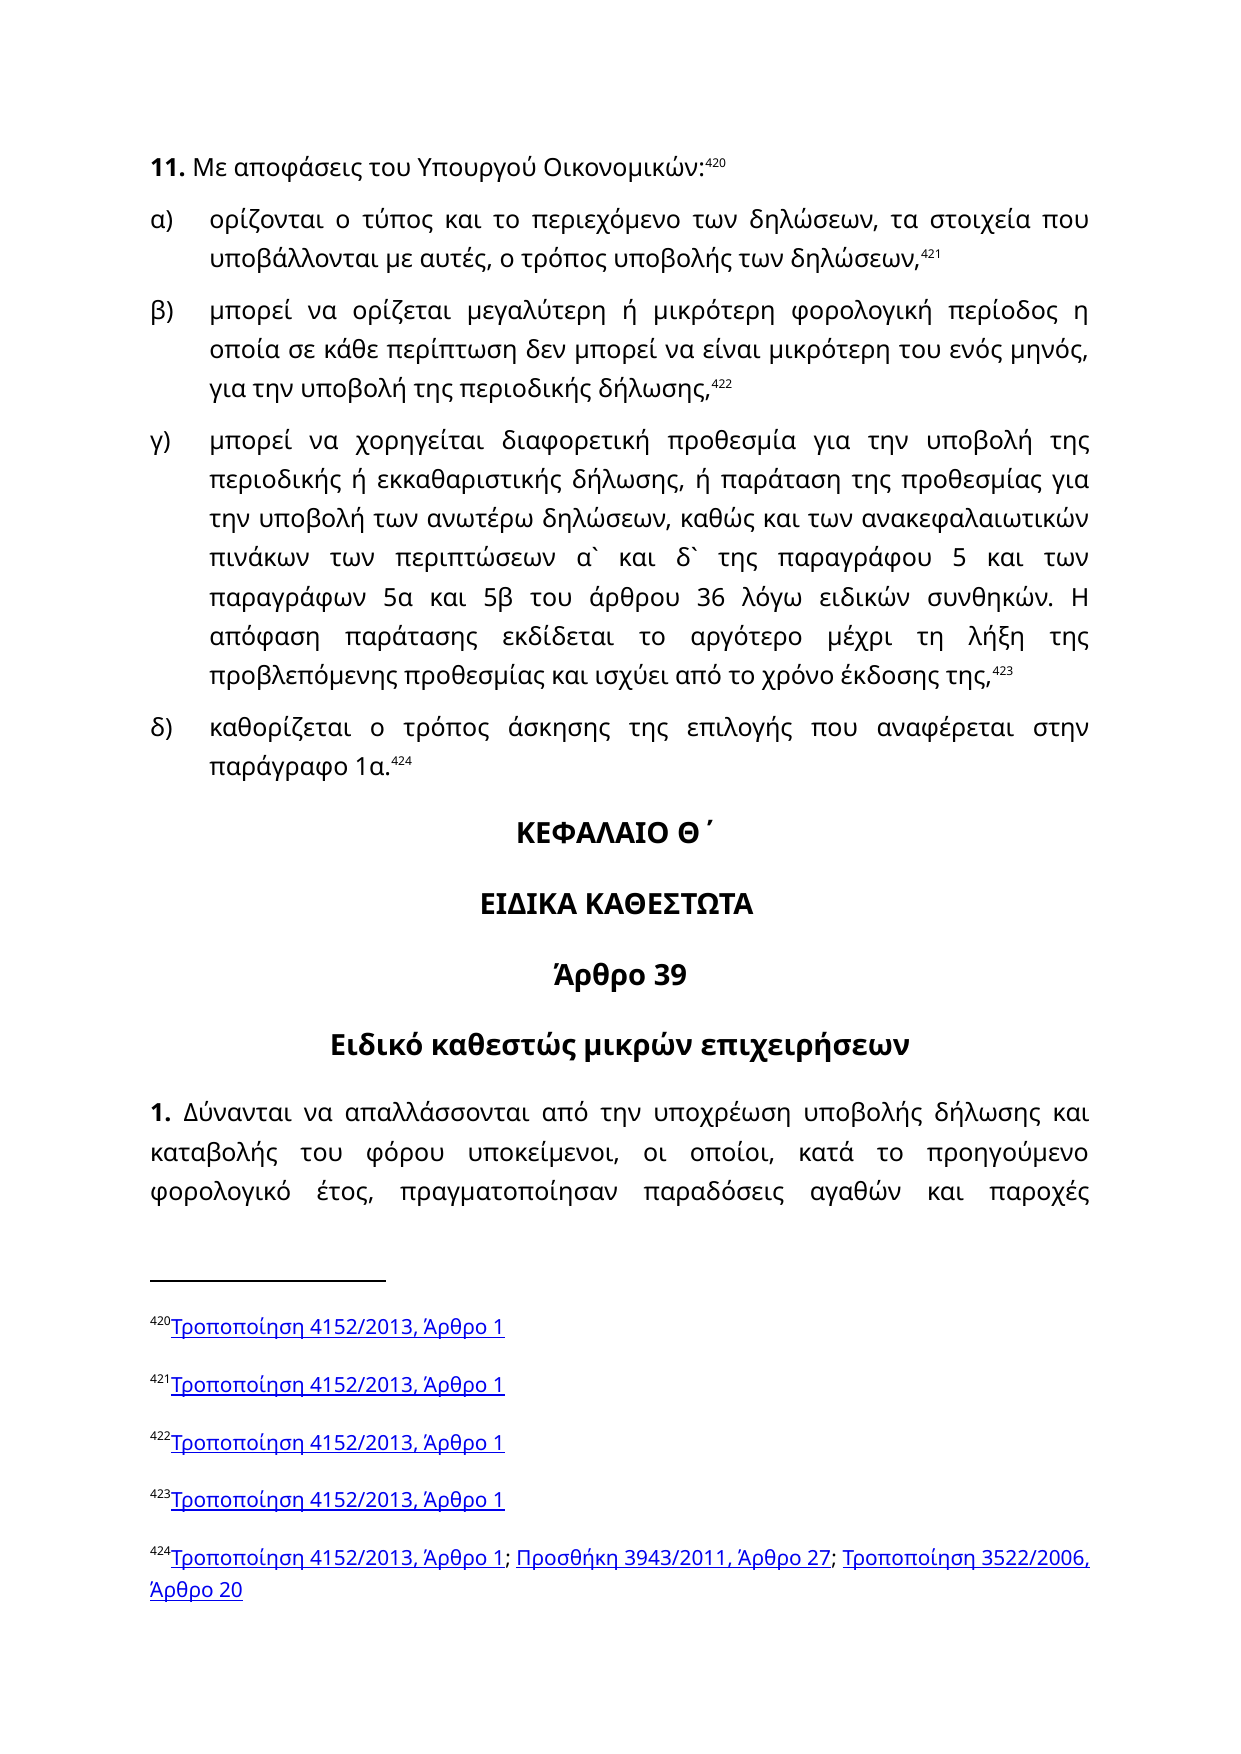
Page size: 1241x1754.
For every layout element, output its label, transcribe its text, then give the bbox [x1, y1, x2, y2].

list γ) μπορεί να χορηγείται διαφορετική προθεσμία για την υποβολή της περιοδικής ή εκκαθαριστικής δήλωσης, ή παράταση της προθεσμίας για την υποβολή των ανωτέρω δηλώσεων, καθώς και των ανακεφαλαιωτικών πινάκων των περιπτώσεων α` και δ` της παραγράφου 5 και των παραγράφων 5α και 5β του άρθρου 36 λόγω ειδικών συνθηκών. Η απόφαση παράτασης εκδίδεται το αργότερο μέχρι τη λήξη της προβλεπόμενης προθεσμίας και ισχύει από το χρόνο έκδοσης της, [150, 422, 1090, 692]
list β) μπορεί να ορίζεται μεγαλύτερη ή μικρότερη φορολογική περίοδος η οποία σε κάθε περίπτωση δεν μπορεί να είναι μικρότερη του ενός μηνός, για την υποβολή της περιοδικής δήλωσης, [150, 292, 1090, 405]
list α) ορίζονται ο τύπος και το περιεχόμενο των δηλώσεων, τα στοιχεία που υποβάλλονται με αυτές, ο τρόπος υποβολής των δηλώσεων, [150, 202, 1090, 275]
text Τροποποίηση 4152/2013, Άρθρο 1; Προσθήκη 3943/2011, Άρθρο 27; Τροποποίηση 3522/2006, Άρθρο 20 [150, 1543, 1090, 1604]
text Τροποποίηση 4152/2013, Άρθρο 1 [150, 1485, 1090, 1514]
subtitle Άρθρο 39 [150, 954, 1090, 993]
text 1. Δύνανται να απαλλάσσονται από την υποχρέωση υποβολής δήλωσης και καταβολής του φόρου υποκείμενοι, οι οποίοι, κατά το προηγούμενο φορολογικό έτος, πραγματοποίησαν παραδόσεις αγαθών και παροχές [150, 1095, 1090, 1207]
list δ) καθορίζεται ο τρόπος άσκησης της επιλογής που αναφέρεται στην παράγραφο 1α. [150, 709, 1090, 782]
subtitle ΕΙΔΙΚΑ ΚΑΘΕΣΤΩΤΑ [150, 883, 1090, 923]
text Τροποποίηση 4152/2013, Άρθρο 1 [150, 1312, 1090, 1341]
subtitle Ειδικό καθεστώς μικρών επιχειρήσεων [150, 1024, 1090, 1064]
text Τροποποίηση 4152/2013, Άρθρο 1 [150, 1428, 1090, 1456]
subtitle ΚΕΦΑΛΑΙΟ Θ΄ [150, 812, 1090, 852]
text 11. Με αποφάσεις του Υπουργού Οικονομικών: [150, 150, 1090, 184]
text Τροποποίηση 4152/2013, Άρθρο 1 [150, 1370, 1090, 1398]
